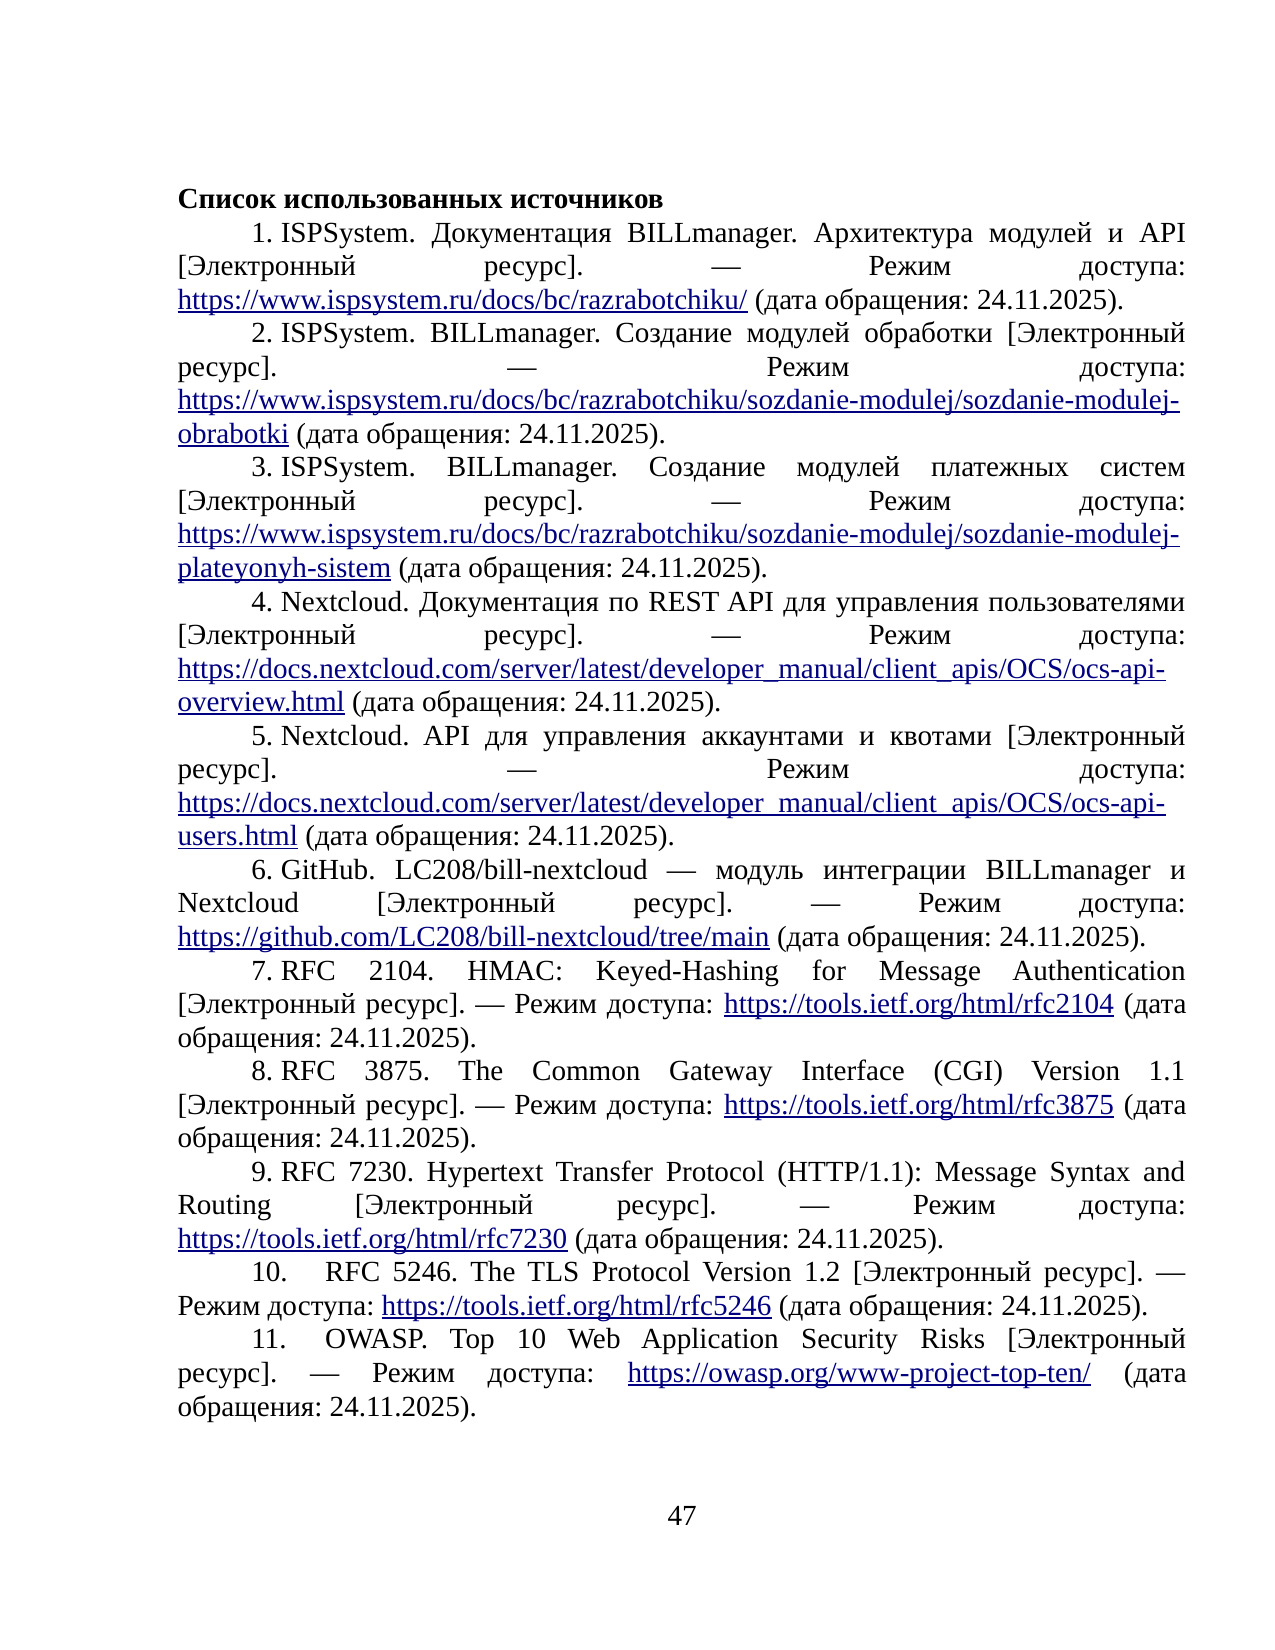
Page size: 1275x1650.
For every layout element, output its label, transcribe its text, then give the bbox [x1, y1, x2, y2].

list Nextcloud. Документация по REST API для управления пользователями [Электронный ресурс]. — Режим доступа: https://docs.nextcloud.com/server/latest/developer_manual/client_apis/OCS/ocs-api-overview.html (дата обращения: 24.11.2025). [177, 584, 1186, 718]
list ISPSystem. Документация BILLmanager. Архитектура модулей и API [Электронный ресурс]. — Режим доступа: https://www.ispsystem.ru/docs/bc/razrabotchiku/ (дата обращения: 24.11.2025). [177, 215, 1186, 315]
list ISPSystem. BILLmanager. Создание модулей платежных систем [Электронный ресурс]. — Режим доступа: https://www.ispsystem.ru/docs/bc/razrabotchiku/sozdanie-modulej/sozdanie-modulej-plateyonyh-sistem (дата обращения: 24.11.2025). [177, 449, 1186, 584]
list ISPSystem. BILLmanager. Создание модулей обработки [Электронный ресурс]. — Режим доступа: https://www.ispsystem.ru/docs/bc/razrabotchiku/sozdanie-modulej/sozdanie-modulej-obrabotki (дата обращения: 24.11.2025). [177, 315, 1186, 449]
list OWASP. Top 10 Web Application Security Risks [Электронный ресурс]. — Режим доступа: https://owasp.org/www-project-top-ten/ (дата обращения: 24.11.2025). [177, 1322, 1186, 1422]
list GitHub. LC208/bill-nextcloud — модуль интеграции BILLmanager и Nextcloud [Электронный ресурс]. — Режим доступа: https://github.com/LC208/bill-nextcloud/tree/main (дата обращения: 24.11.2025). [177, 852, 1186, 953]
list RFC 7230. Hypertext Transfer Protocol (HTTP/1.1): Message Syntax and Routing [Электронный ресурс]. — Режим доступа: https://tools.ietf.org/html/rfc7230 (дата обращения: 24.11.2025). [177, 1154, 1186, 1254]
list RFC 3875. The Common Gateway Interface (CGI) Version 1.1 [Электронный ресурс]. — Режим доступа: https://tools.ietf.org/html/rfc3875 (дата обращения: 24.11.2025). [177, 1053, 1186, 1154]
list RFC 5246. The TLS Protocol Version 1.2 [Электронный ресурс]. — Режим доступа: https://tools.ietf.org/html/rfc5246 (дата обращения: 24.11.2025). [177, 1254, 1186, 1322]
list RFC 2104. HMAC: Keyed-Hashing for Message Authentication [Электронный ресурс]. — Режим доступа: https://tools.ietf.org/html/rfc2104 (дата обращения: 24.11.2025). [177, 953, 1186, 1053]
subtitle Список использованных источников [177, 181, 1186, 215]
list Nextcloud. API для управления аккаунтами и квотами [Электронный ресурс]. — Режим доступа: https://docs.nextcloud.com/server/latest/developer_manual/client_apis/OCS/ocs-api-users.html (дата обращения: 24.11.2025). [177, 718, 1186, 852]
